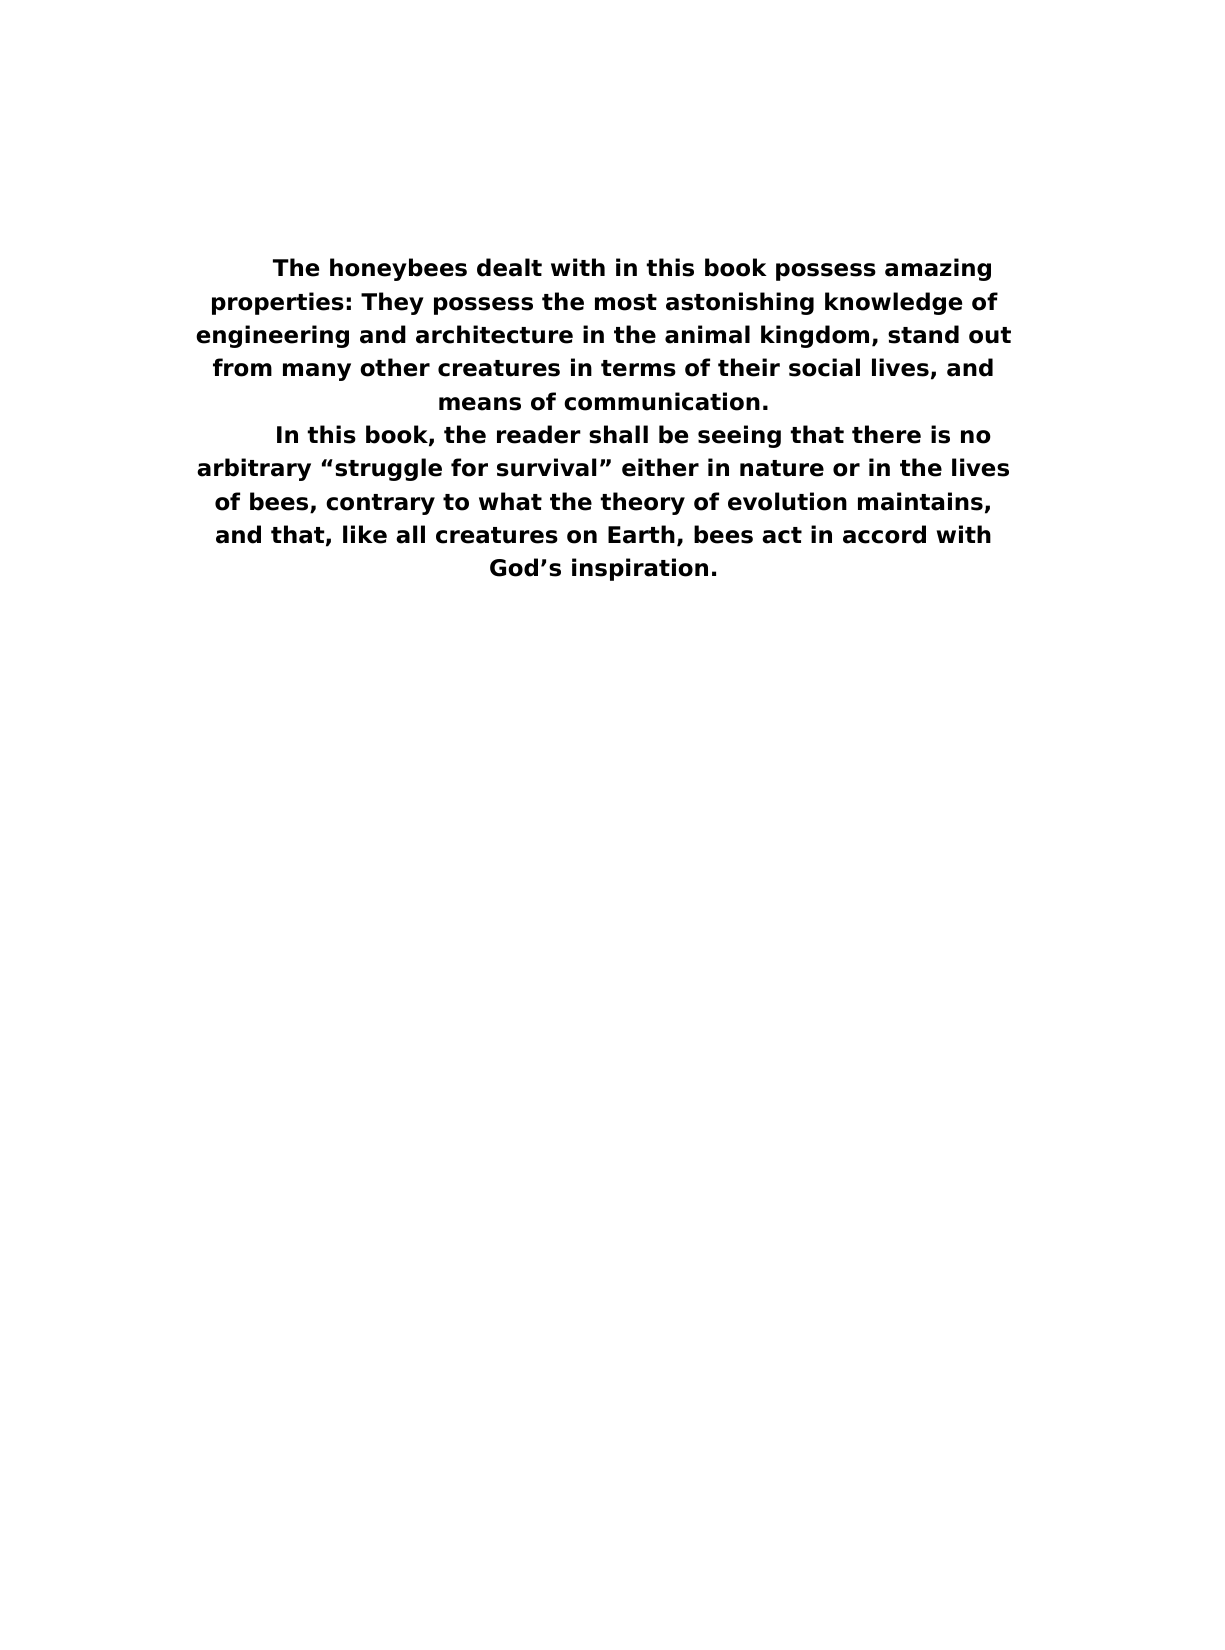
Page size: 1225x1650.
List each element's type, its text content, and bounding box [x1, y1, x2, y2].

text The honeybees dealt with in this book possess amazing properties: They possess the most astonishing knowledge of engineering and architecture in the animal kingdom, stand out from many other creatures in terms of their social lives, and means of communication. [187, 250, 1020, 417]
text In this book, the reader shall be seeing that there is no arbitrary “struggle for survival” either in nature or in the lives of bees, contrary to what the theory of evolution maintains, and that, like all creatures on Earth, bees act in accord with God’s inspiration. [187, 417, 1020, 583]
